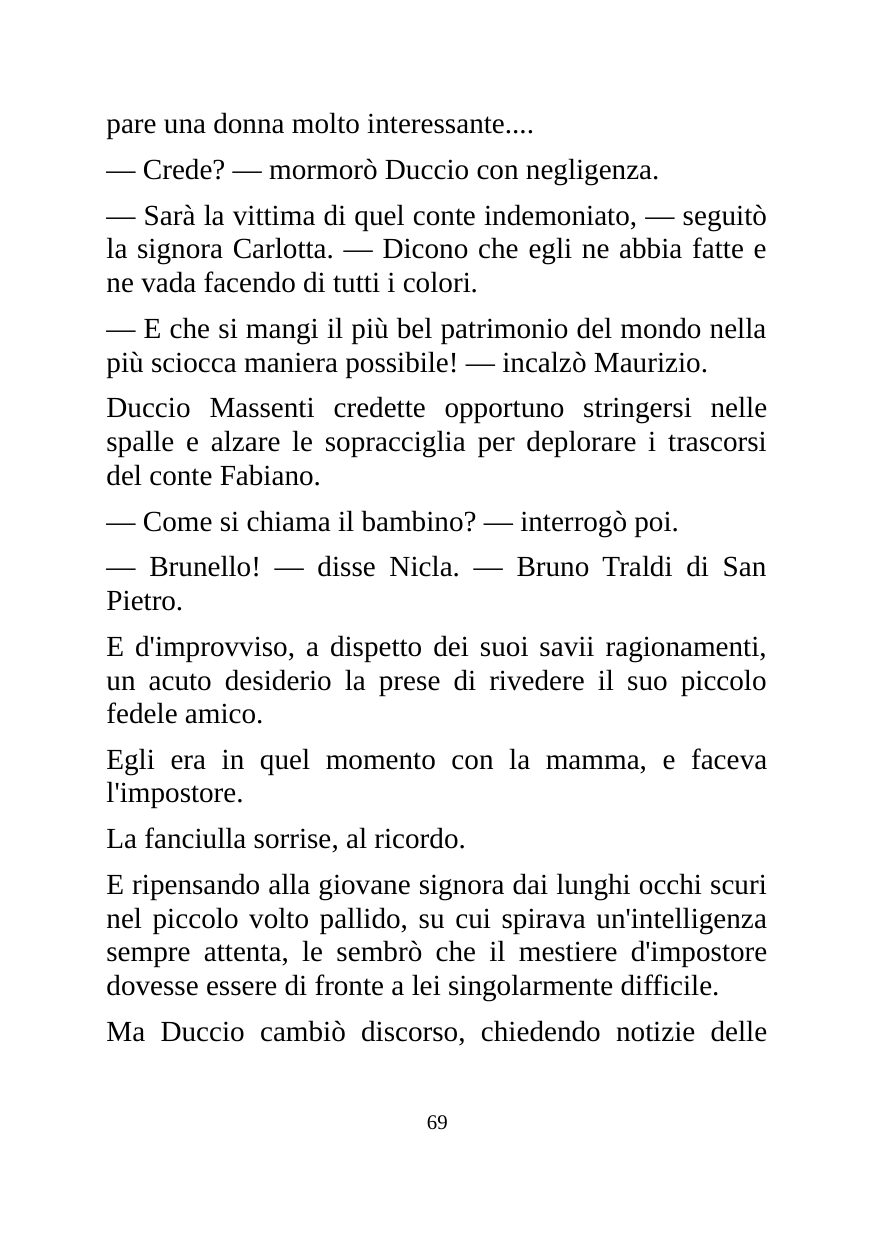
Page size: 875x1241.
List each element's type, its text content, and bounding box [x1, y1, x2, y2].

text — Crede? — mormorò Duccio con negligenza. [106, 152, 768, 186]
text E ripensando alla giovane signora dai lunghi occhi scuri nel piccolo volto pallido, su cui spirava un'intelligenza sempre attenta, le sembrò che il mestiere d'impostore dovesse essere di fronte a lei singolarmente difficile. [106, 867, 768, 1002]
text La fanciulla sorrise, al ricordo. [106, 822, 768, 855]
text Ma Duccio cambiò discorso, chiedendo notizie delle [106, 1014, 768, 1048]
text Duccio Massenti credette opportuno stringersi nelle spalle e alzare le sopracciglia per deplorare i trascorsi del conte Fabiano. [106, 391, 768, 491]
text — Come si chiama il bambino? — interrogò poi. [106, 504, 768, 537]
text — Sarà la vittima di quel conte indemoniato, — seguitò la signora Carlotta. — Dicono che egli ne abbia fatte e ne vada facendo di tutti i colori. [106, 198, 768, 299]
text — Brunello! — disse Nicla. — Bruno Traldi di San Pietro. [106, 549, 768, 617]
text pare una donna molto interessante.... [106, 106, 768, 140]
text E d'improvviso, a dispetto dei suoi savii ragionamenti, un acuto desiderio la prese di rivedere il suo piccolo fedele amico. [106, 629, 768, 730]
text — E che si mangi il più bel patrimonio del mondo nella più sciocca maniera possibile! — incalzò Maurizio. [106, 311, 768, 378]
text Egli era in quel momento con la mamma, e faceva l'impostore. [106, 742, 768, 809]
